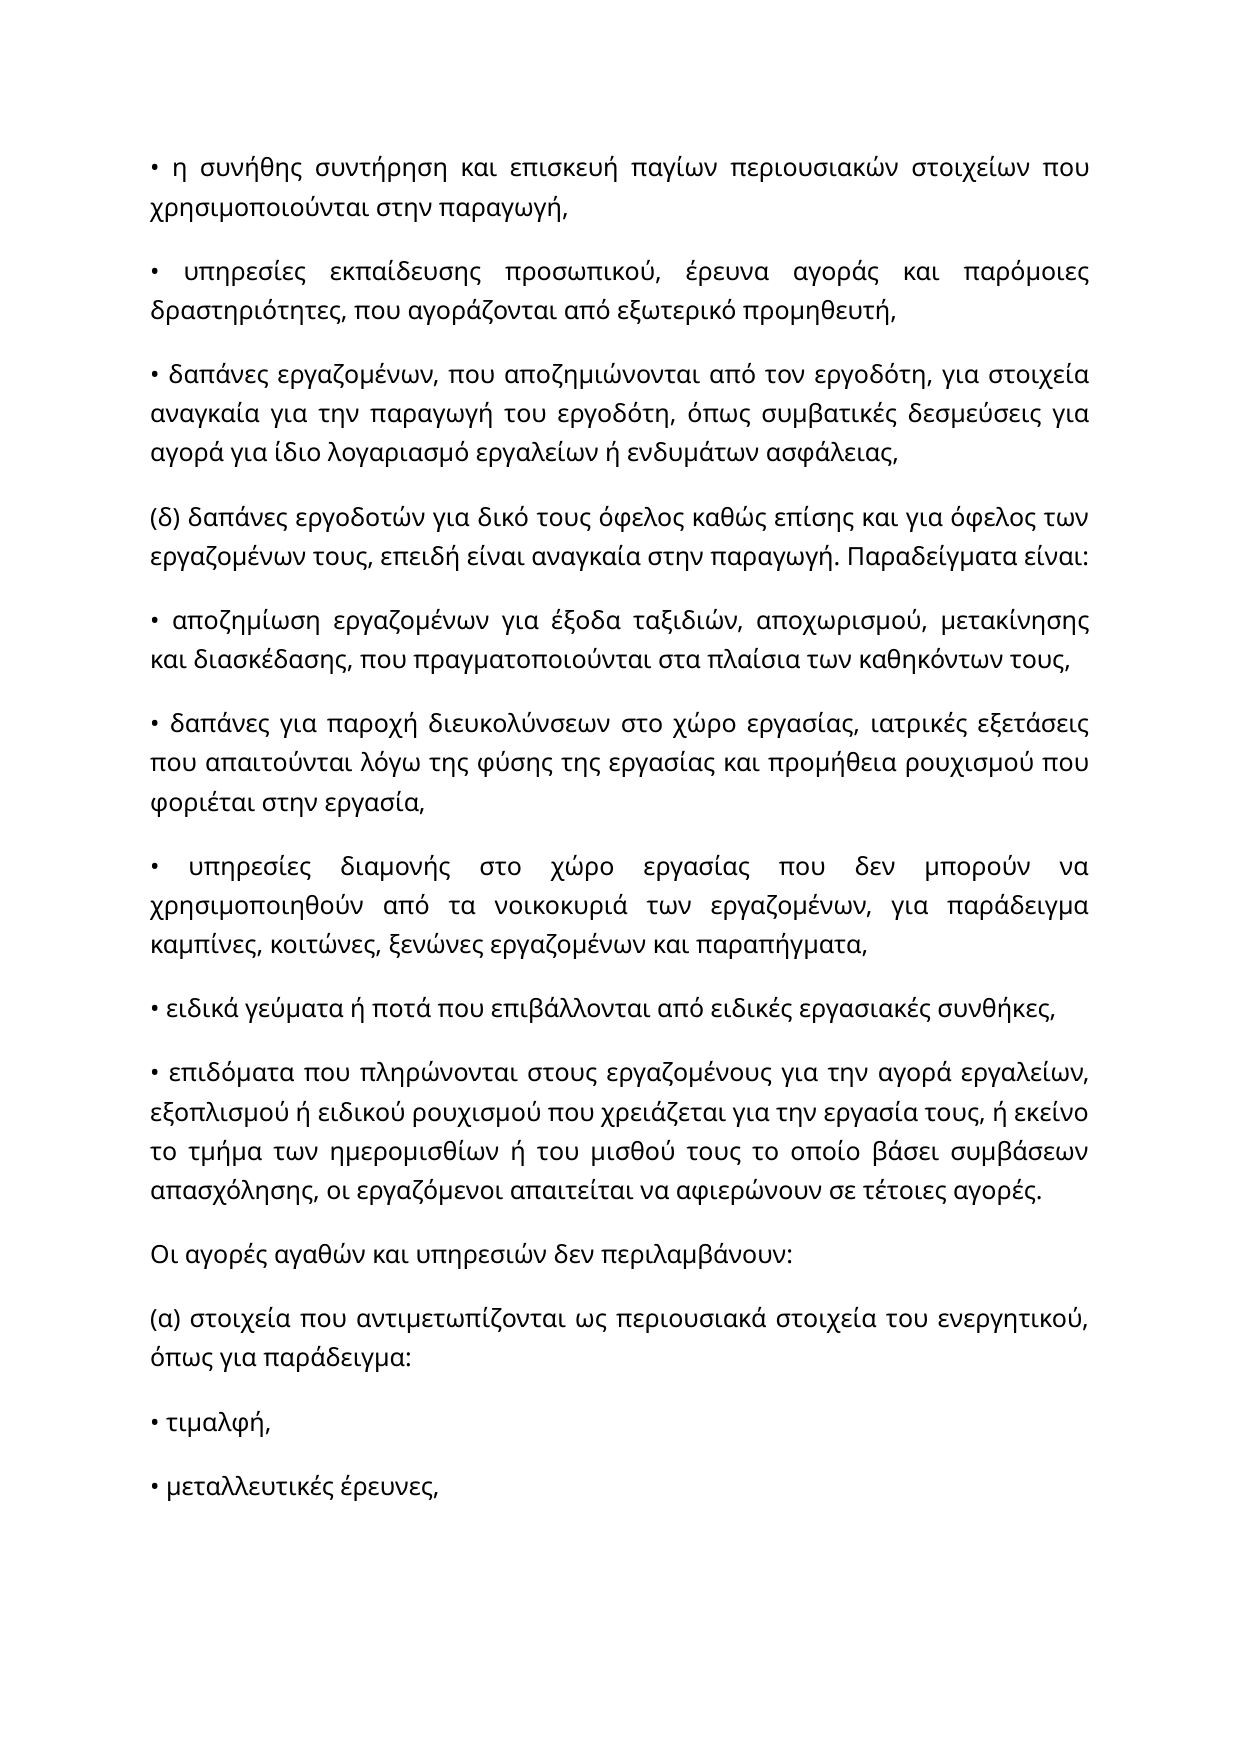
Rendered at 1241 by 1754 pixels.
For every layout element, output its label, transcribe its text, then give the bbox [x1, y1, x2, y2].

text • ειδικά γεύματα ή ποτά που επιβάλλονται από ειδικές εργασιακές συνθήκες, [150, 991, 1090, 1025]
text (δ) δαπάνες εργοδοτών για δικό τους όφελος καθώς επίσης και για όφελος των εργαζομένων τους, επειδή είναι αναγκαία στην παραγωγή. Παραδείγματα είναι: [150, 499, 1090, 572]
text • τιμαλφή, [150, 1404, 1090, 1438]
text • δαπάνες εργαζομένων, που αποζημιώνονται από τον εργοδότη, για στοιχεία αναγκαία για την παραγωγή του εργοδότη, όπως συμβατικές δεσμεύσεις για αγορά για ίδιο λογαριασμό εργαλείων ή ενδυμάτων ασφάλειας, [150, 357, 1090, 469]
text • υπηρεσίες διαμονής στο χώρο εργασίας που δεν μπορούν να χρησιμοποιηθούν από τα νοικοκυριά των εργαζομένων, για παράδειγμα καμπίνες, κοιτώνες, ξενώνες εργαζομένων και παραπήγματα, [150, 848, 1090, 961]
text • αποζημίωση εργαζομένων για έξοδα ταξιδιών, αποχωρισμού, μετακίνησης και διασκέδασης, που πραγματοποιούνται στα πλαίσια των καθηκόντων τους, [150, 602, 1090, 676]
text Οι αγορές αγαθών και υπηρεσιών δεν περιλαμβάνουν: [150, 1237, 1090, 1271]
text • υπηρεσίες εκπαίδευσης προσωπικού, έρευνα αγοράς και παρόμοιες δραστηριότητες, που αγοράζονται από εξωτερικό προμηθευτή, [150, 253, 1090, 327]
text • μεταλλευτικές έρευνες, [150, 1468, 1090, 1502]
text • δαπάνες για παροχή διευκολύνσεων στο χώρο εργασίας, ιατρικές εξετάσεις που απαιτούνται λόγω της φύσης της εργασίας και προμήθεια ρουχισμού που φοριέται στην εργασία, [150, 706, 1090, 818]
text • η συνήθης συντήρηση και επισκευή παγίων περιουσιακών στοιχείων που χρησιμοποιούνται στην παραγωγή, [150, 150, 1090, 223]
text (α) στοιχεία που αντιμετωπίζονται ως περιουσιακά στοιχεία του ενεργητικού, όπως για παράδειγμα: [150, 1301, 1090, 1374]
text • επιδόματα που πληρώνονται στους εργαζομένους για την αγορά εργαλείων, εξοπλισμού ή ειδικού ρουχισμού που χρειάζεται για την εργασία τους, ή εκείνο το τμήμα των ημερομισθίων ή του μισθού τους το οποίο βάσει συμβάσεων απασχόλησης, οι εργαζόμενοι απαιτείται να αφιερώνουν σε τέτοιες αγορές. [150, 1055, 1090, 1207]
